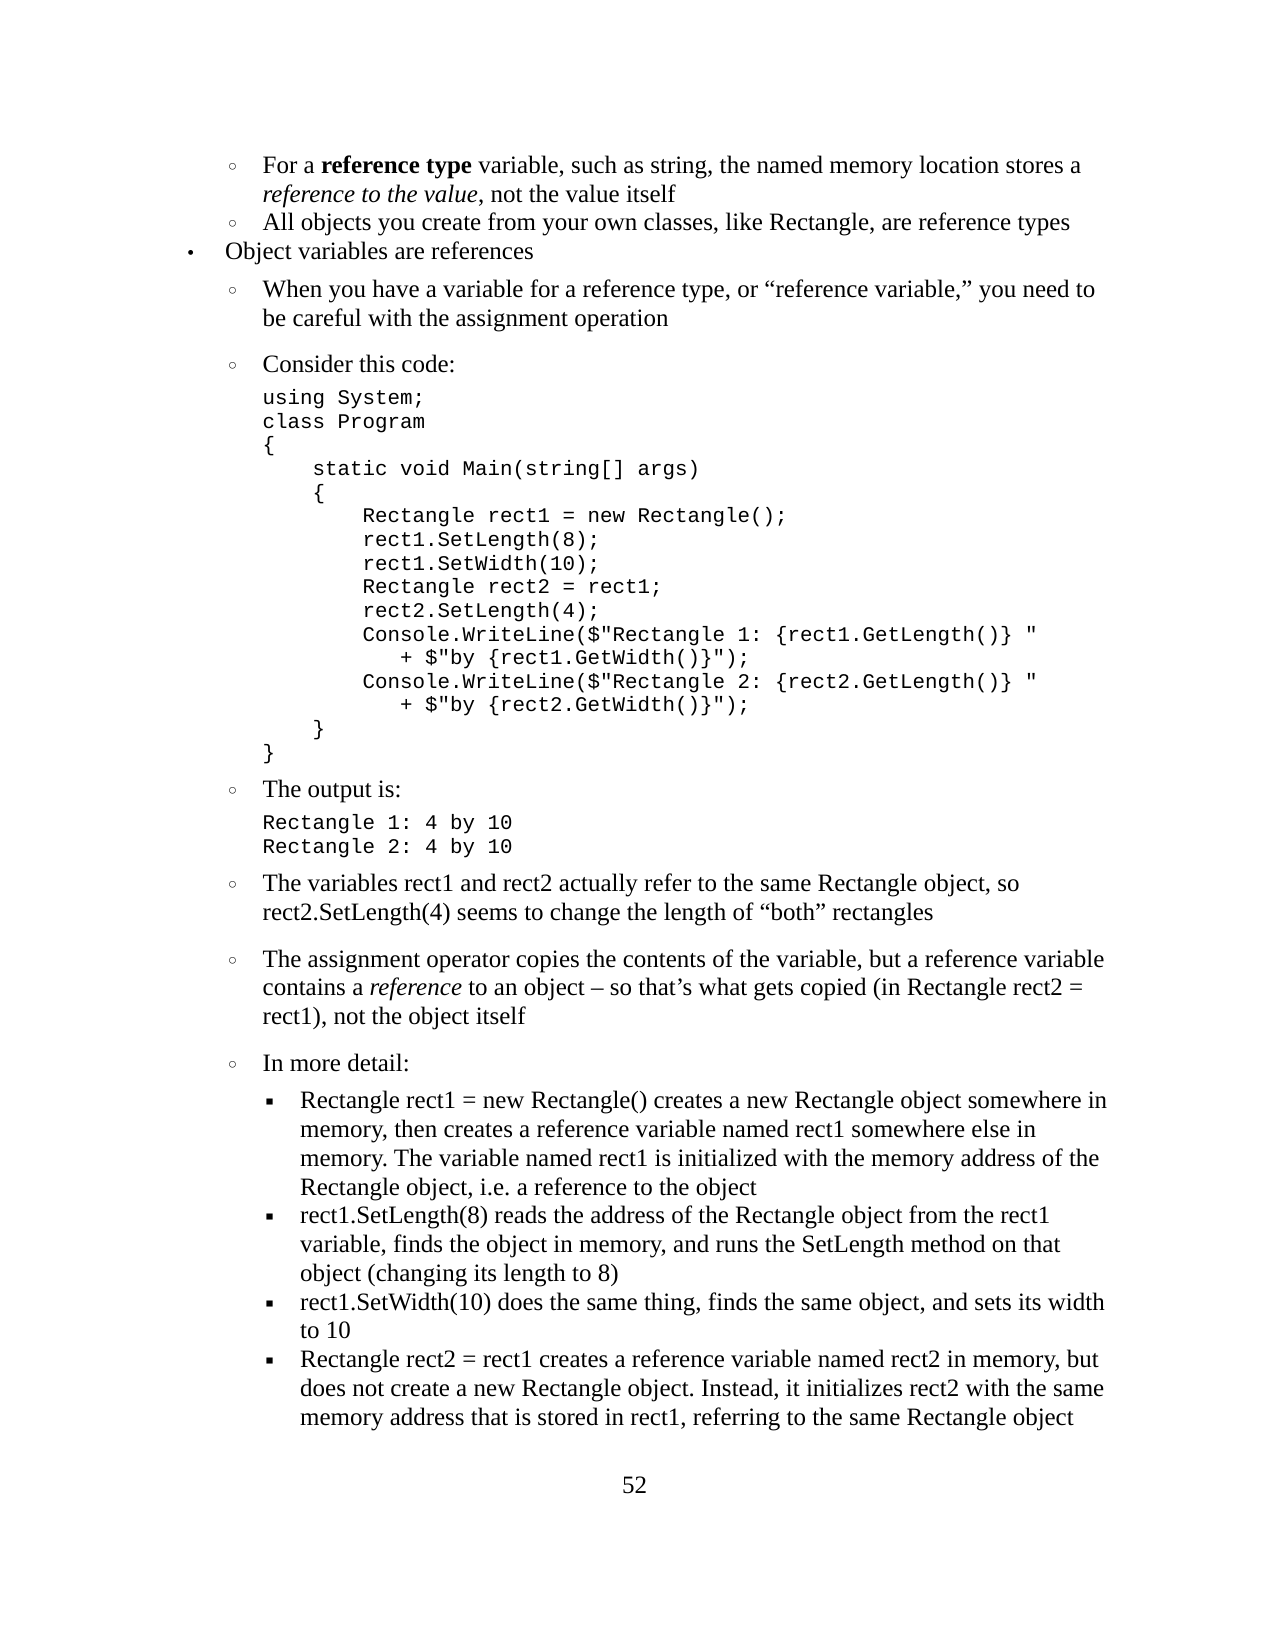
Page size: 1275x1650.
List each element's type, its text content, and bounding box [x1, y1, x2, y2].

list rect1.SetWidth(10) does the same thing, finds the same object, and sets its width to 10 [262, 1287, 1125, 1344]
list Rectangle rect1 = new Rectangle() creates a new Rectangle object somewhere in memory, then creates a reference variable named rect1 somewhere else in memory. The variable named rect1 is initialized with the memory address of the Rectangle object, i.e. a reference to the object [262, 1086, 1125, 1201]
list In more detail: [225, 1048, 1125, 1077]
list static void Main(string[] args) [225, 458, 1125, 482]
list Rectangle 1: 4 by 10 [225, 812, 1125, 836]
list For a reference type variable, such as string, the named memory location stores a reference to the value, not the value itself [225, 150, 1125, 207]
list Object variables are references [187, 236, 1125, 265]
list The variables rect1 and rect2 actually refer to the same Rectangle object, so rect2.SetLength(4) seems to change the length of “both” rectangles [225, 868, 1125, 926]
list using System; [225, 387, 1125, 411]
list rect1.SetWidth(10); [225, 553, 1125, 576]
list + $"by {rect2.GetWidth()}"); [225, 694, 1125, 718]
list Rectangle 2: 4 by 10 [225, 836, 1125, 859]
list Rectangle rect2 = rect1; [225, 576, 1125, 600]
list Rectangle rect2 = rect1 creates a reference variable named rect2 in memory, but does not create a new Rectangle object. Instead, it initializes rect2 with the same memory address that is stored in rect1, referring to the same Rectangle object [262, 1344, 1125, 1431]
list rect2.SetLength(4); [225, 600, 1125, 623]
list Console.WriteLine($"Rectangle 2: {rect2.GetLength()} " [225, 671, 1125, 694]
list class Program [225, 411, 1125, 434]
list } [225, 718, 1125, 742]
list Console.WriteLine($"Rectangle 1: {rect1.GetLength()} " [225, 623, 1125, 647]
list Consider this code: [225, 349, 1125, 378]
list { [225, 434, 1125, 458]
list + $"by {rect1.GetWidth()}"); [225, 647, 1125, 671]
list { [225, 482, 1125, 505]
list rect1.SetLength(8) reads the address of the Rectangle object from the rect1 variable, finds the object in memory, and runs the SetLength method on that object (changing its length to 8) [262, 1201, 1125, 1287]
list rect1.SetLength(8); [225, 529, 1125, 553]
list Rectangle rect1 = new Rectangle(); [225, 505, 1125, 529]
list The output is: [225, 774, 1125, 803]
list All objects you create from your own classes, like Rectangle, are reference types [225, 207, 1125, 236]
list When you have a variable for a reference type, or “reference variable,” you need to be careful with the assignment operation [225, 274, 1125, 331]
list The assignment operator copies the contents of the variable, but a reference variable contains a reference to an object – so that’s what gets copied (in Rectangle rect2 = rect1), not the object itself [225, 944, 1125, 1030]
list } [225, 742, 1125, 765]
